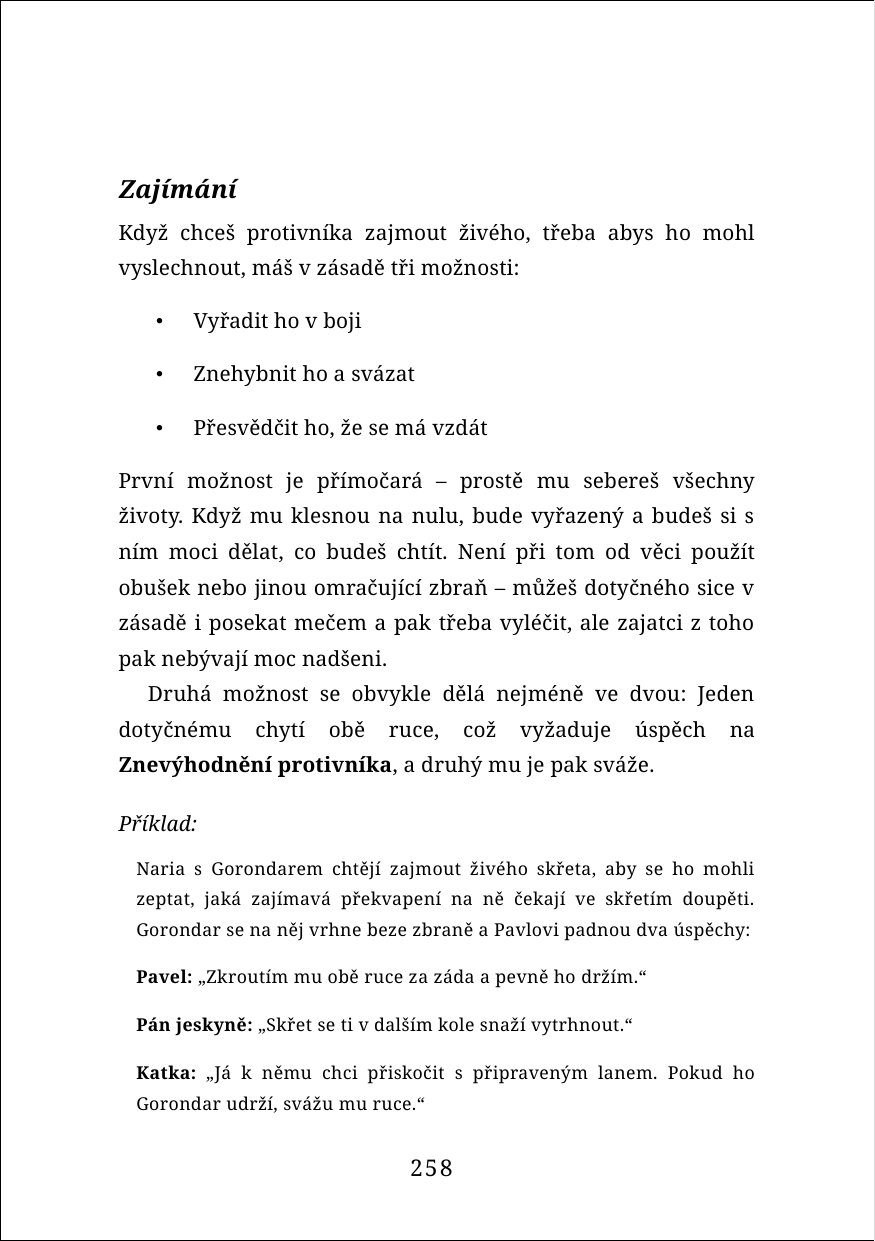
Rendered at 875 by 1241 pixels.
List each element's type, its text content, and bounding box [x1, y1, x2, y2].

subtitle Zajímání [118, 172, 756, 206]
text Příklad: [118, 809, 756, 838]
list Přesvědčit ho, že se má vzdát [156, 413, 756, 441]
text Pán jeskyně: „Skřet se ti v dalším kole snaží vytrhnout.“ [136, 1013, 756, 1037]
list Vyřadit ho v boji [156, 306, 756, 335]
text Když chceš protivníka zajmout živého, třeba abys ho mohl vyslechnout, máš v zásadě tři možnosti: [118, 218, 756, 282]
text Naria s Gorondarem chtějí zajmout živého skřeta, aby se ho mohli zeptat, jaká zajímavá překvapení na ně čekají ve skřetím doupěti. Gorondar se na něj vrhne beze zbraně a Pavlovi padnou dva úspěchy: [136, 857, 756, 941]
list Znehybnit ho a svázat [156, 359, 756, 388]
text Katka: „Já k němu chci přiskočit s připraveným lanem. Pokud ho Gorondar udrží, svážu mu ruce.“ [136, 1061, 756, 1115]
text Pavel: „Zkroutím mu obě ruce za záda a pevně ho držím.“ [136, 965, 756, 989]
text První možnost je přímočará – prostě mu sebereš všechny životy. Když mu klesnou na nulu, bude vyřazený a budeš si s ním moci dělat, co budeš chtít. Není při tom od věci použít obušek nebo jinou omračující zbraň – můžeš dotyčného sice v zásadě i posekat mečem a pak třeba vyléčit, ale zajatci z toho pak nebývají moc nadšeni. Druhá možnost se obvykle dělá nejméně ve dvou: Jeden dotyčnému chytí obě ruce, což vyžaduje úspěch na Znevýhodnění protivníka, a druhý mu je pak sváže. [118, 466, 756, 779]
